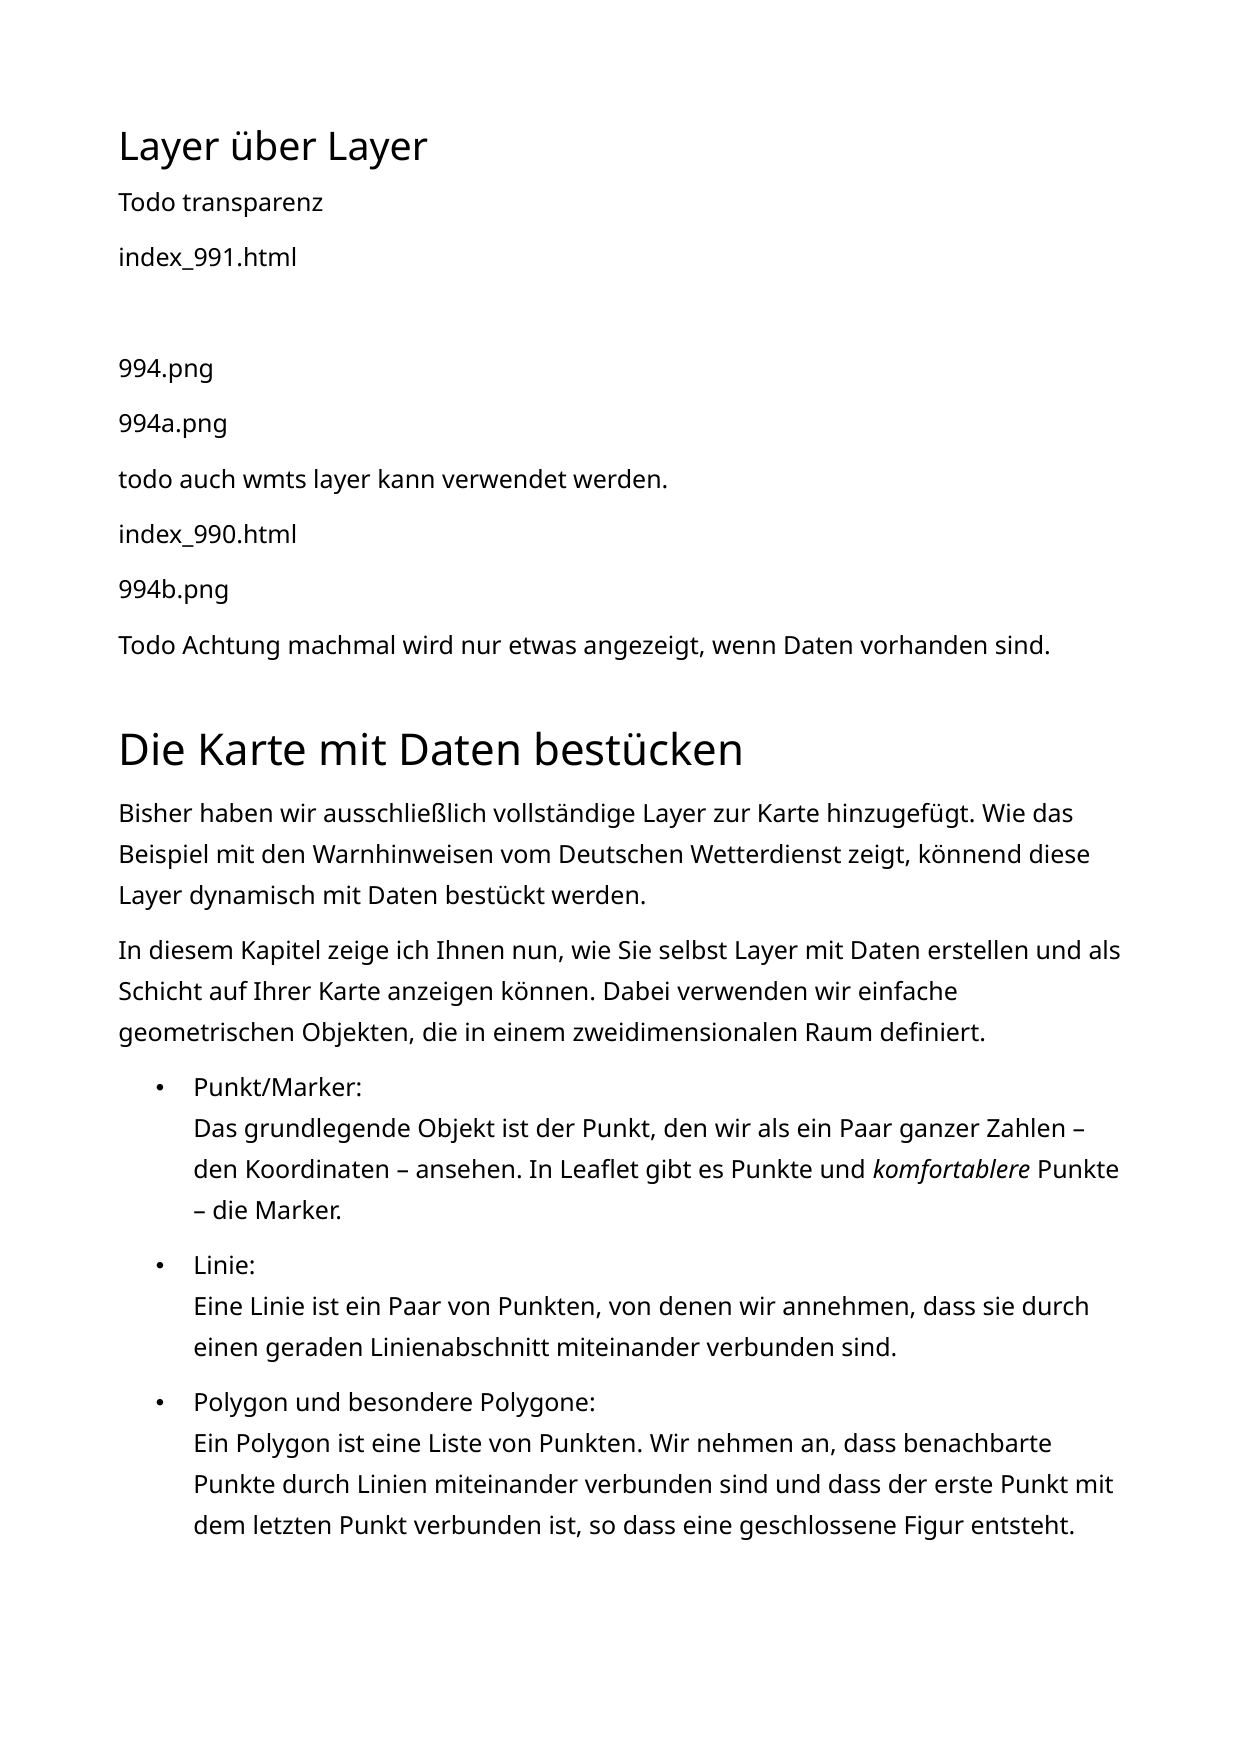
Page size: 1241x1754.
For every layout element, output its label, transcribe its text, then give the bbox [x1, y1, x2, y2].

subtitle Die Karte mit Daten bestücken [118, 718, 1122, 778]
text 994a.png [118, 406, 1122, 440]
text In diesem Kapitel zeige ich Ihnen nun, wie Sie selbst Layer mit Daten erstellen und als Schicht auf Ihrer Karte anzeigen können. Dabei verwenden wir einfache geometrischen Objekten, die in einem zweidimensionalen Raum definiert. [118, 933, 1122, 1048]
subtitle Layer über Layer [118, 118, 1122, 172]
text Todo Achtung machmal wird nur etwas angezeigt, wenn Daten vorhanden sind. [118, 628, 1122, 662]
text Todo transparenz [118, 184, 1122, 218]
list Linie: Eine Linie ist ein Paar von Punkten, von denen wir annehmen, dass sie durch einen geraden Linienabschnitt miteinander verbunden sind. [156, 1248, 1122, 1363]
text todo auch wmts layer kann verwendet werden. [118, 461, 1122, 495]
text 994b.png [118, 572, 1122, 606]
text index_991.html [118, 240, 1122, 274]
text 994.png [118, 351, 1122, 384]
list Punkt/Marker: Das grundlegende Objekt ist der Punkt, den wir als ein Paar ganzer Zahlen – den Koordinaten – ansehen. In Leaflet gibt es Punkte und komfortablere Punkte – die Marker. [156, 1070, 1122, 1226]
list Polygon und besondere Polygone: Ein Polygon ist eine Liste von Punkten. Wir nehmen an, dass benachbarte Punkte durch Linien miteinander verbunden sind und dass der erste Punkt mit dem letzten Punkt verbunden ist, so dass eine geschlossene Figur entsteht. [156, 1385, 1122, 1541]
text index_990.html [118, 517, 1122, 551]
text Bisher haben wir ausschließlich vollständige Layer zur Karte hinzugefügt. Wie das Beispiel mit den Warnhinweisen vom Deutschen Wetterdienst zeigt, könnend diese Layer dynamisch mit Daten bestückt werden. [118, 796, 1122, 911]
